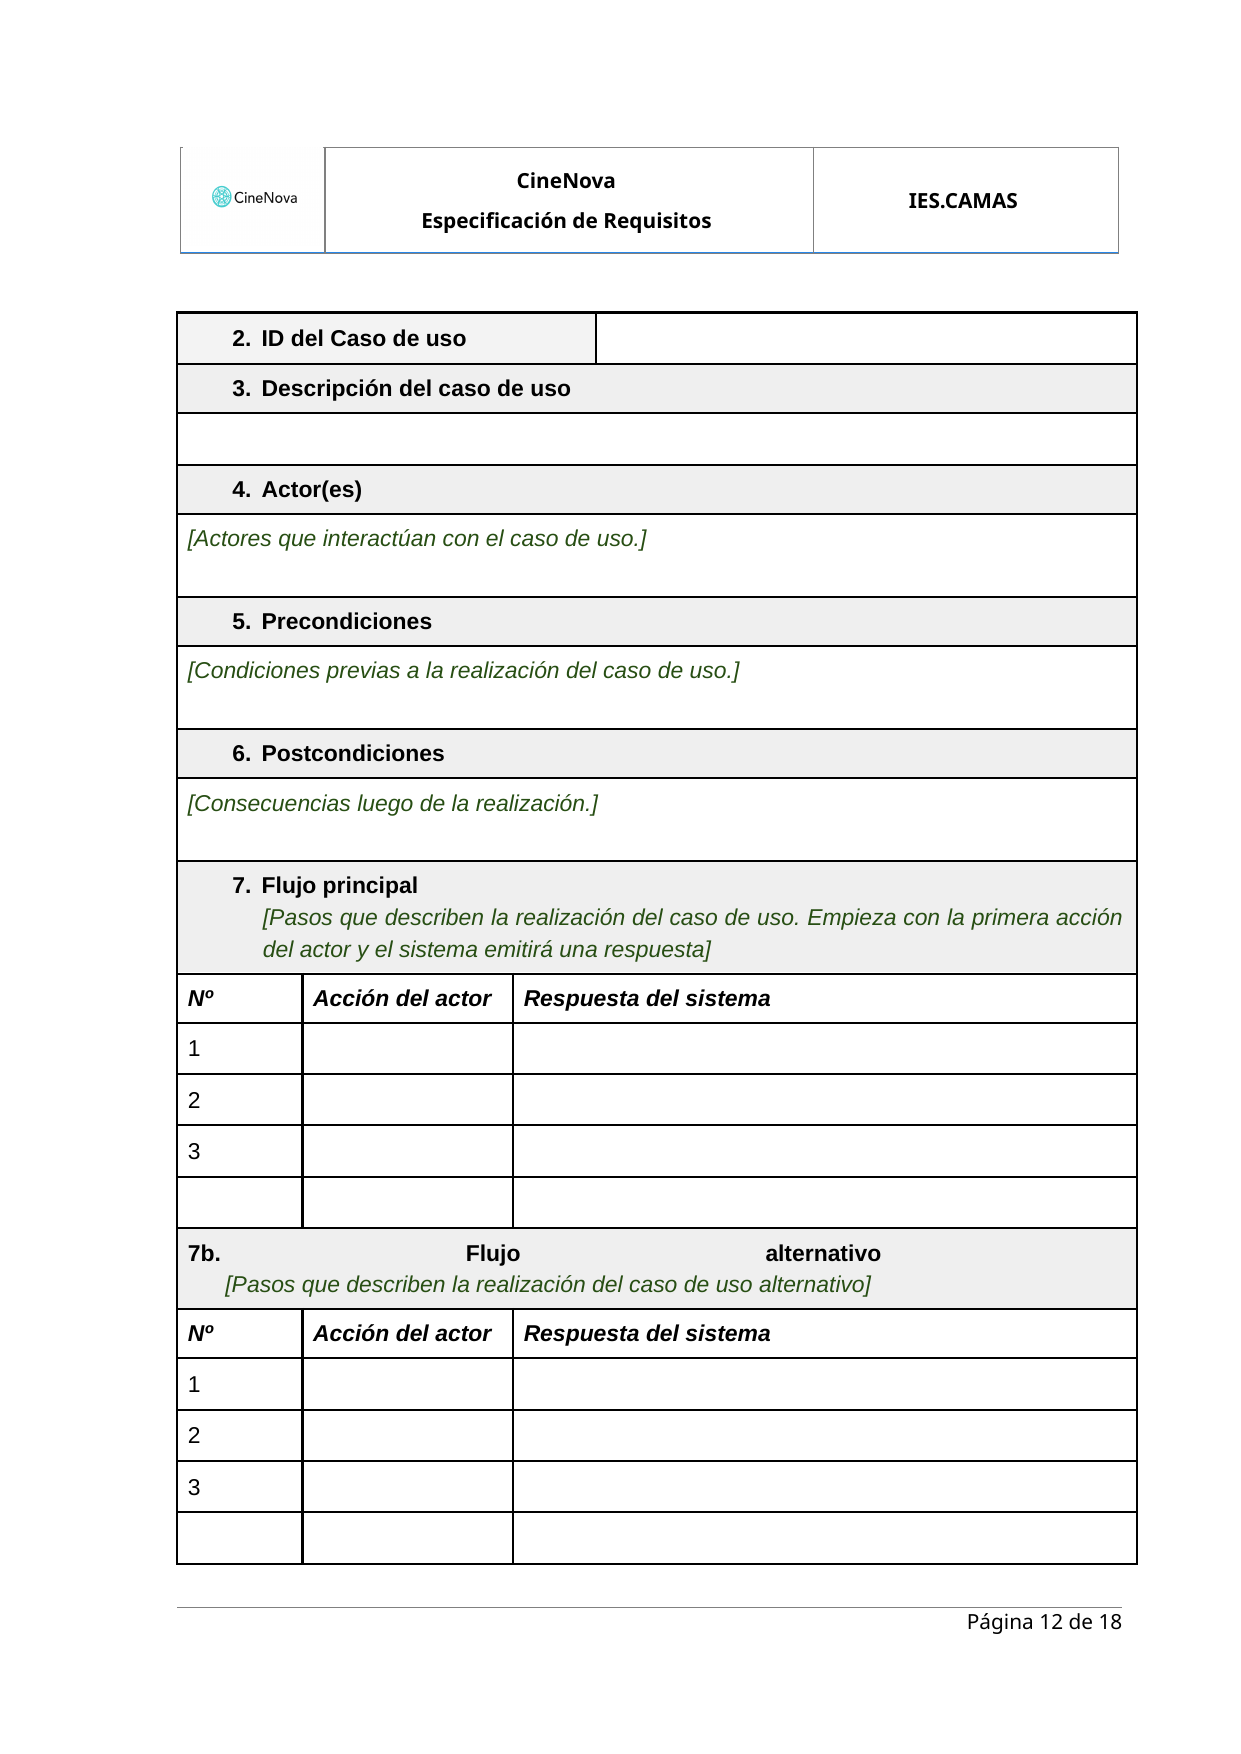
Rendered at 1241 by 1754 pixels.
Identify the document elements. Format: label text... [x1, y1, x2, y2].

table_cell [514, 1411, 1136, 1460]
table_cell [304, 1126, 512, 1176]
table_cell 3 [178, 1126, 301, 1176]
table_cell [304, 1024, 512, 1073]
table_cell [304, 1411, 512, 1460]
table_cell [514, 1024, 1136, 1073]
table_cell 1 [178, 1024, 301, 1073]
table_cell [514, 1359, 1136, 1408]
table_cell [178, 1178, 301, 1227]
table_cell 2 [178, 1075, 301, 1124]
table_cell [514, 1075, 1136, 1124]
table_cell [178, 1513, 301, 1563]
picture [183, 147, 324, 246]
table_cell 2 [178, 1411, 301, 1460]
table_cell [Actores que interactúan con el caso de uso.] [178, 515, 1136, 596]
table_cell Precondiciones [178, 598, 1136, 645]
table_cell Actor(es) [178, 466, 1136, 513]
table_cell Postcondiciones [178, 730, 1136, 777]
table_cell [514, 1462, 1136, 1511]
table_cell [597, 314, 1136, 363]
table_cell Descripción del caso de uso [178, 365, 1136, 412]
table_cell ID del Caso de uso [178, 314, 595, 363]
table_cell Flujo principal [Pasos que describen la realización del caso de uso. Empieza con la primera acción del actor y el sistema emitirá una respuesta] [178, 862, 1136, 972]
table_cell Nº [178, 975, 301, 1022]
table_cell [Consecuencias luego de la realización.] [178, 779, 1136, 860]
table_cell [304, 1513, 512, 1563]
table_cell [514, 1178, 1136, 1227]
table_cell [Condiciones previas a la realización del caso de uso.] [178, 647, 1136, 728]
table_cell Acción del actor [304, 975, 512, 1022]
table_cell [304, 1075, 512, 1124]
table_cell 1 [178, 1359, 301, 1408]
table_cell [514, 1126, 1136, 1176]
table_cell [304, 1462, 512, 1511]
table_cell Respuesta del sistema [514, 1310, 1136, 1357]
table_cell Acción del actor [304, 1310, 512, 1357]
table_cell 7b. Flujo alternativo [Pasos que describen la realización del caso de uso alternativo] [178, 1229, 1136, 1308]
table_cell 3 [178, 1462, 301, 1511]
table_cell [304, 1359, 512, 1408]
table_cell Nº [178, 1310, 301, 1357]
table_cell [178, 414, 1136, 463]
table_cell [304, 1178, 512, 1227]
table_cell [514, 1513, 1136, 1563]
table_cell Respuesta del sistema [514, 975, 1136, 1022]
